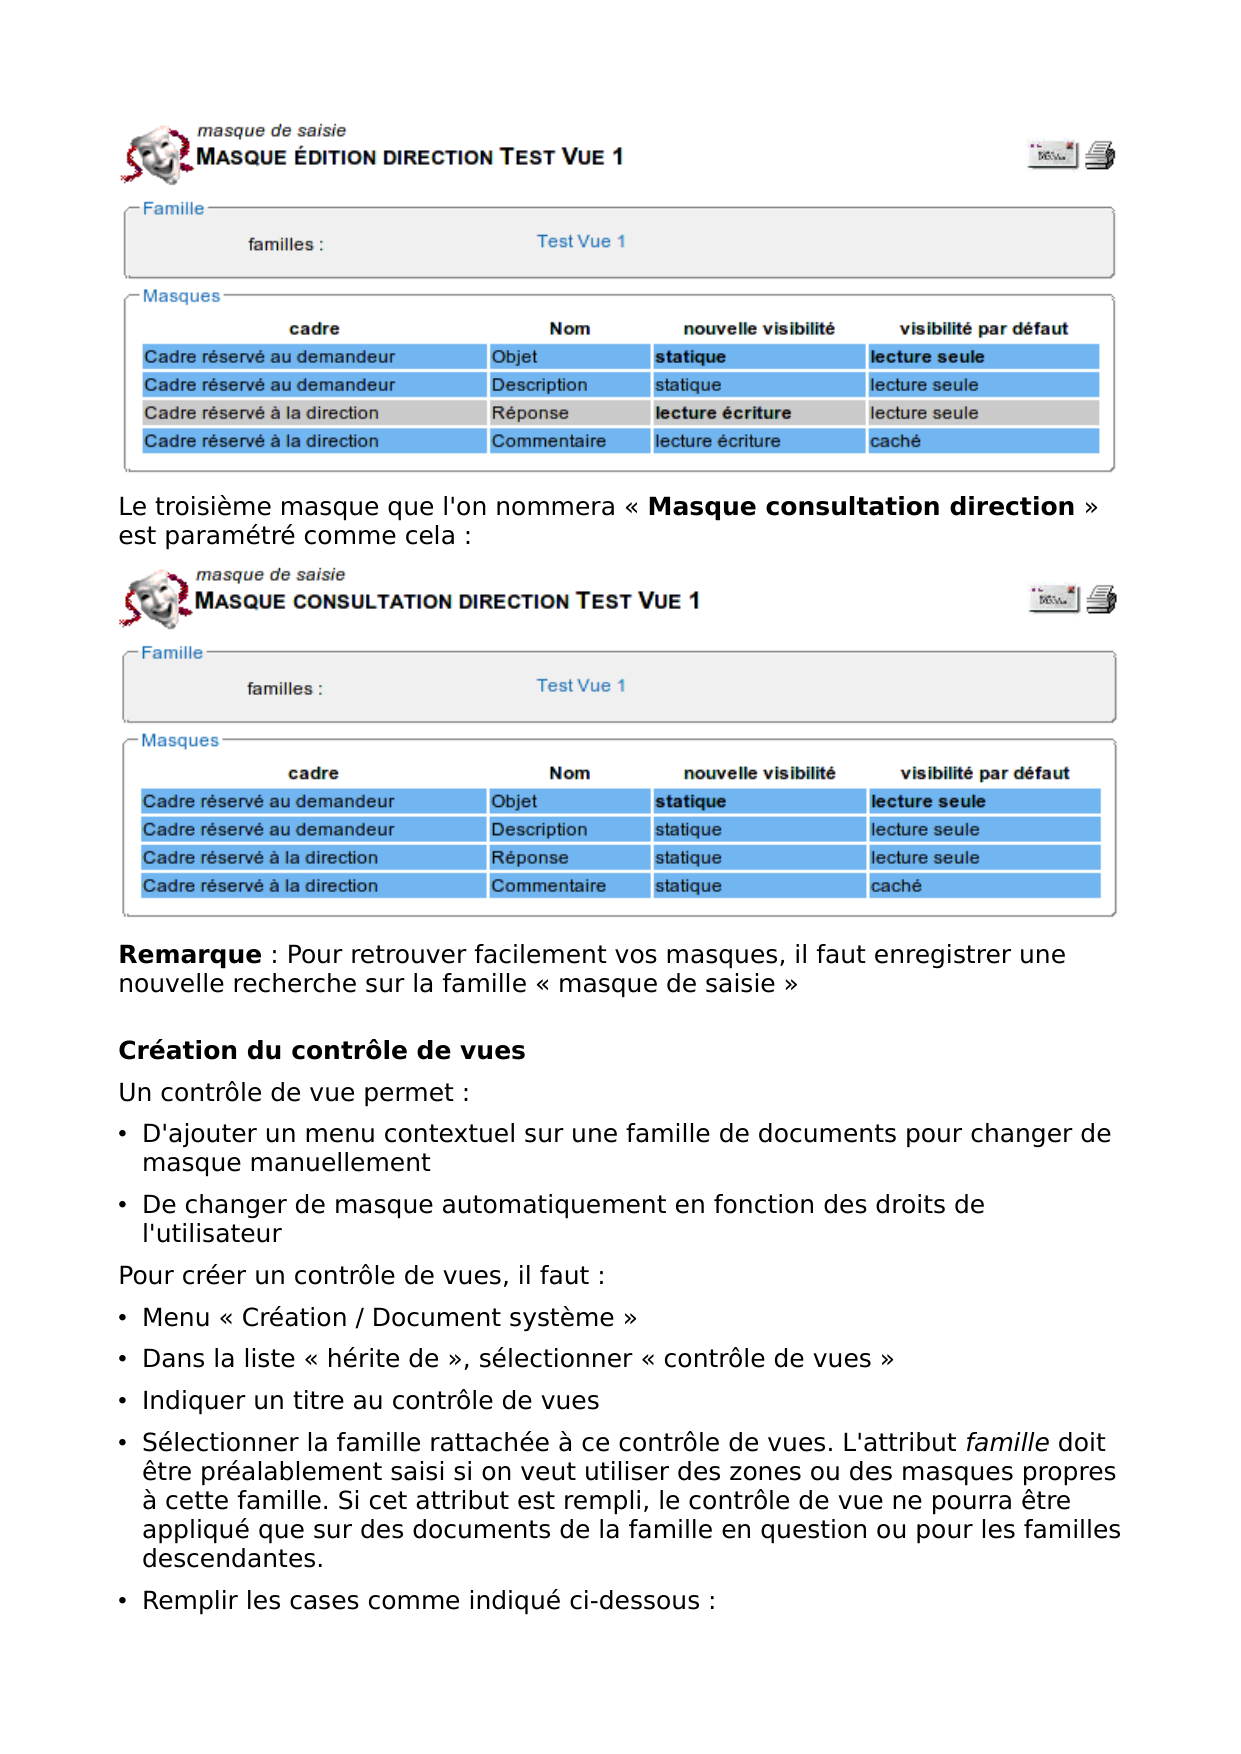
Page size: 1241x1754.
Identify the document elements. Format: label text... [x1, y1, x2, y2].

picture [118, 562, 1123, 928]
list Indiquer un titre au contrôle de vues [118, 1386, 1122, 1415]
text Remarque : Pour retrouver facilement vos masques, il faut enregistrer une nouvelle recherche sur la famille « masque de saisie » [118, 940, 1122, 999]
text Pour créer un contrôle de vues, il faut : [118, 1261, 1122, 1290]
list De changer de masque automatiquement en fonction des droits de l'utilisateur [118, 1190, 1122, 1249]
picture [118, 118, 1123, 480]
text Le troisième masque que l'on nommera « Masque consultation direction » est paramétré comme cela : [118, 492, 1122, 550]
subtitle Création du contrôle de vues [118, 1036, 1122, 1065]
list Sélectionner la famille rattachée à ce contrôle de vues. L'attribut famille doit être préalablement saisi si on veut utiliser des zones ou des masques propres à cette famille. Si cet attribut est rempli, le contrôle de vue ne pourra être appliqué que sur des documents de la famille en question ou pour les familles descendantes. [118, 1428, 1122, 1574]
list D'ajouter un menu contextuel sur une famille de documents pour changer de masque manuellement [118, 1119, 1122, 1178]
list Dans la liste « hérite de », sélectionner « contrôle de vues » [118, 1344, 1122, 1374]
list Remplir les cases comme indiqué ci-dessous : [118, 1586, 1122, 1615]
list Menu « Création / Document système » [118, 1303, 1122, 1332]
text Un contrôle de vue permet : [118, 1078, 1122, 1107]
